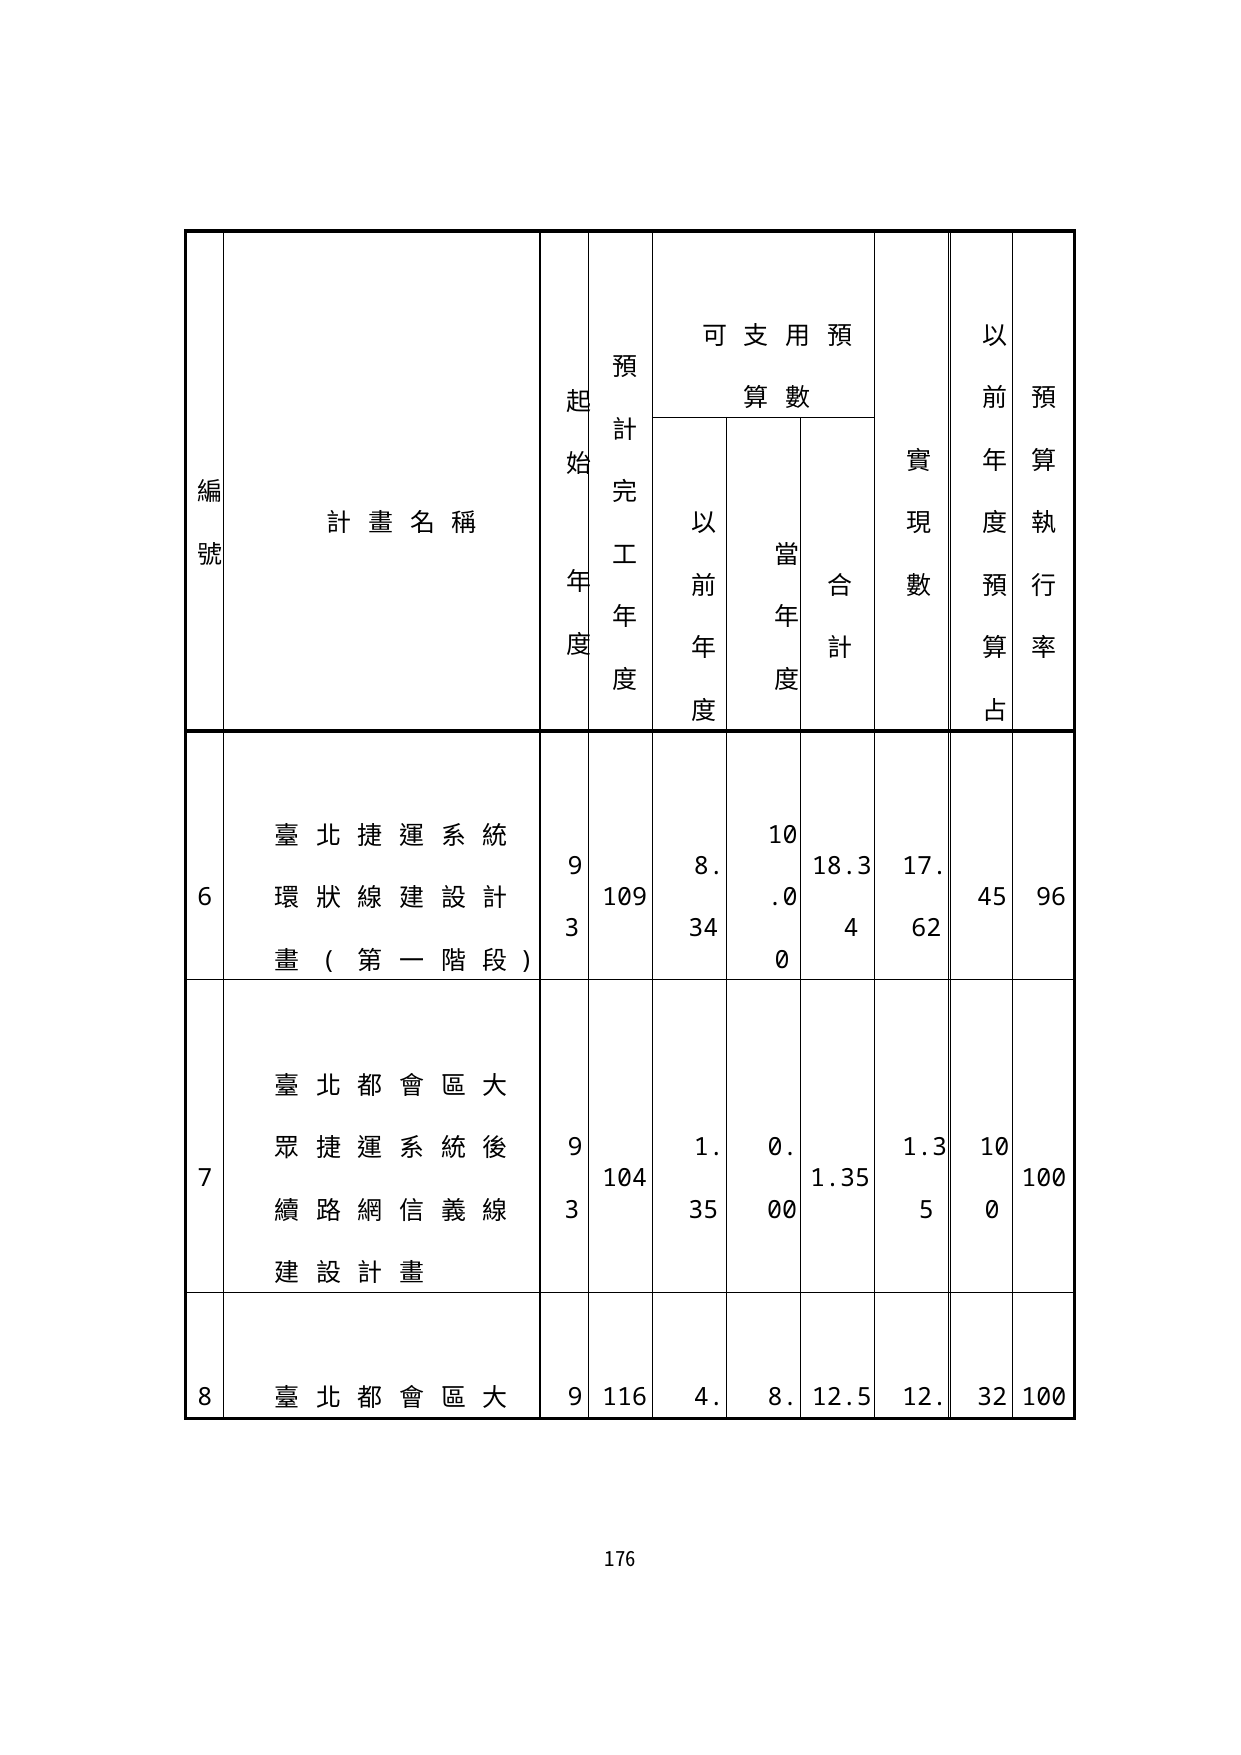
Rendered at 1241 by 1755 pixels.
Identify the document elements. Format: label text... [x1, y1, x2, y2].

table_cell 9 [541, 1293, 588, 1417]
table_cell 93 [541, 980, 588, 1292]
table_cell 0.00 [727, 980, 800, 1292]
table_cell 臺北都會區大眾捷運系統後續路網信義線建設計畫 [224, 980, 539, 1292]
table_header 預算執行率 [1013, 233, 1073, 729]
table_cell 32 [951, 1293, 1012, 1417]
table_cell 以前年度 [653, 418, 726, 729]
table_cell 12.5 [801, 1293, 874, 1417]
table_header 實現數 [875, 233, 948, 729]
table_cell 6 [187, 733, 223, 979]
table_cell 8. [727, 1293, 800, 1417]
table_cell 100 [951, 980, 1012, 1292]
table_cell 100 [1013, 980, 1073, 1292]
table_cell 45 [951, 733, 1012, 979]
table_cell 4. [653, 1293, 726, 1417]
table_cell 當年度 [727, 418, 800, 729]
table_header 可支用預算數 [653, 233, 874, 417]
table_cell 93 [541, 733, 588, 979]
table_cell 1.35 [653, 980, 726, 1292]
table_cell 8.34 [653, 733, 726, 979]
table_header 預計完工年度 [589, 233, 652, 729]
table_cell 104 [589, 980, 652, 1292]
table_cell 7 [187, 980, 223, 1292]
table_header 計畫名稱 [224, 233, 539, 729]
table_cell 17.62 [875, 733, 948, 979]
table_header 以前年度預算占比 [951, 233, 1012, 729]
table_cell 96 [1013, 733, 1073, 979]
table_cell 臺北都會區大 [224, 1293, 539, 1417]
table_cell 10.00 [727, 733, 800, 979]
table_header 編號 [187, 233, 223, 729]
table_cell 8 [187, 1293, 223, 1417]
table_cell 18.34 [801, 733, 874, 979]
table_cell 1.35 [801, 980, 874, 1292]
table_cell 合計 [801, 418, 874, 729]
table_cell 109 [589, 733, 652, 979]
table_cell 1.35 [875, 980, 948, 1292]
table_cell 12. [875, 1293, 948, 1417]
table_header 起始 年度 [541, 233, 588, 729]
table_cell 臺北捷運系統環狀線建設計畫(第一階段) [224, 733, 539, 979]
table_cell 100 [1013, 1293, 1073, 1417]
table_cell 116 [589, 1293, 652, 1417]
